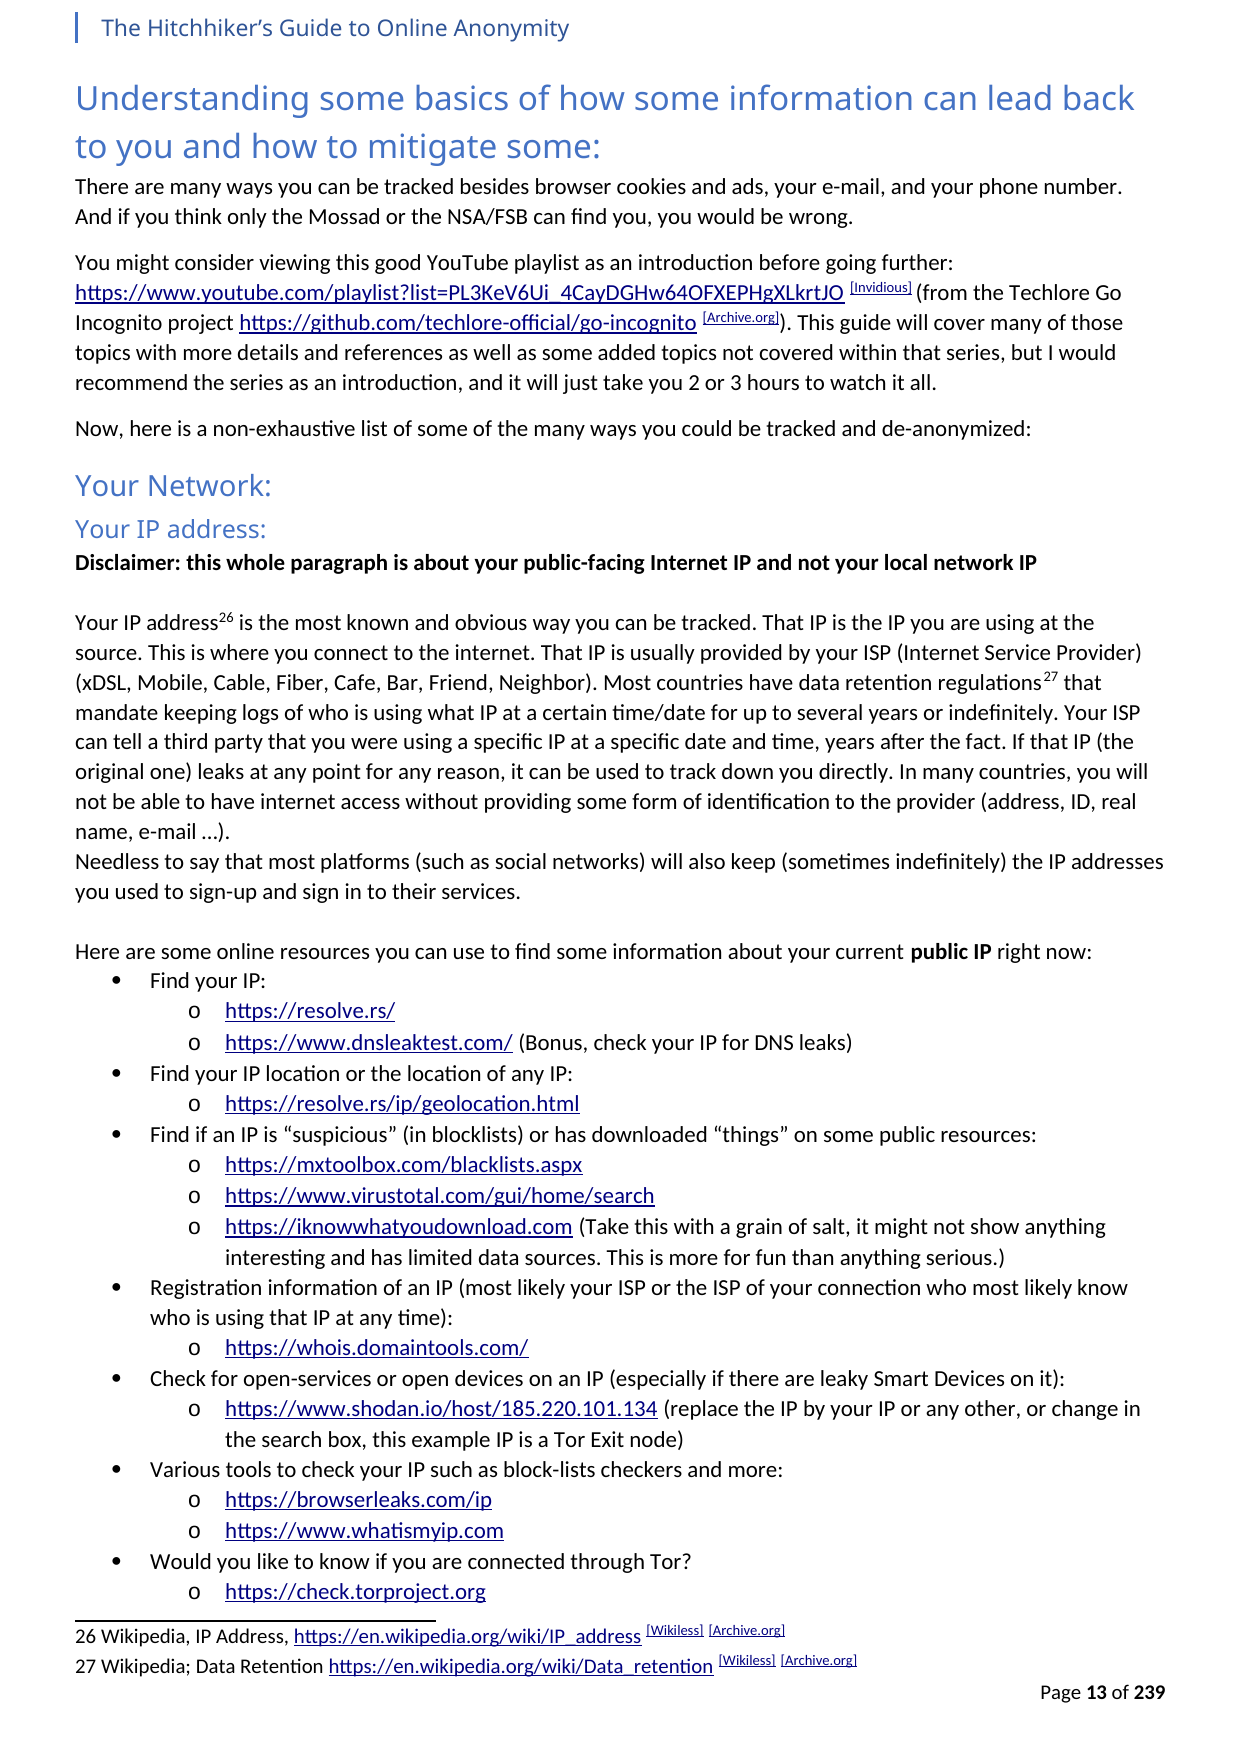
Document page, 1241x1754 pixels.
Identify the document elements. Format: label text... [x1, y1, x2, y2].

list Various tools to check your IP such as block-lists checkers and more: [112, 1455, 1165, 1483]
text Wikipedia, IP Address, https://en.wikipedia.org/wiki/IP_address [Wikiless] [Archive.org] [75, 1621, 1165, 1649]
text There are many ways you can be tracked besides browser cookies and ads, your e-mail, and your phone number. And if you think only the Mossad or the NSA/FSB can find you, you would be wrong. [75, 172, 1165, 230]
subtitle Your IP address: [75, 512, 1165, 546]
text You might consider viewing this good YouTube playlist as an introduction before going further: https://www.youtube.com/playlist?list=PL3KeV6Ui_4CayDGHw64OFXEPHgXLkrtJO [Invidious] (from the Techlore Go Incognito project https://github.com/techlore-official/go-incognito [Archive.org]). This guide will cover many of those topics with more details and references as well as some added topics not covered within that series, but I would recommend the series as an introduction, and it will just take you 2 or 3 hours to watch it all. [75, 248, 1165, 396]
text Disclaimer: this whole paragraph is about your public-facing Internet IP and not your local network IP [75, 548, 1165, 576]
list https://www.dnsleaktest.com/ (Bonus, check your IP for DNS leaks) [187, 1028, 1165, 1057]
list https://mxtoolbox.com/blacklists.aspx [187, 1150, 1165, 1179]
list https://browserleaks.com/ip [187, 1485, 1165, 1514]
list Registration information of an IP (most likely your ISP or the ISP of your connection who most likely know who is using that IP at any time): [112, 1273, 1165, 1331]
list Find your IP: [112, 967, 1165, 995]
list https://whois.domaintools.com/ [187, 1333, 1165, 1362]
text Wikipedia; Data Retention https://en.wikipedia.org/wiki/Data_retention [Wikiless] [Archive.org] [75, 1651, 1165, 1679]
list https://www.whatismyip.com [187, 1516, 1165, 1545]
text Needless to say that most platforms (such as social networks) will also keep (sometimes indefinitely) the IP addresses you used to sign-up and sign in to their services. [75, 847, 1165, 905]
list https://www.shodan.io/host/185.220.101.134 (replace the IP by your IP or any other, or change in the search box, this example IP is a Tor Exit node) [187, 1394, 1165, 1453]
subtitle Your Network: [75, 465, 1165, 505]
list https://www.virustotal.com/gui/home/search [187, 1181, 1165, 1210]
list Would you like to know if you are connected through Tor? [112, 1547, 1165, 1575]
text Here are some online resources you can use to find some information about your current public IP right now: [75, 937, 1165, 965]
list https://resolve.rs/ip/geolocation.html [187, 1089, 1165, 1118]
list https://iknowwhatyoudownload.com (Take this with a grain of salt, it might not show anything interesting and has limited data sources. This is more for fun than anything serious.) [187, 1212, 1165, 1271]
list Find your IP location or the location of any IP: [112, 1059, 1165, 1087]
list https://resolve.rs/ [187, 997, 1165, 1026]
text Now, here is a non-exhaustive list of some of the many ways you could be tracked and de-anonymized: [75, 414, 1165, 442]
list Find if an IP is “suspicious” (in blocklists) or has downloaded “things” on some public resources: [112, 1120, 1165, 1148]
text Your IP address is the most known and obvious way you can be tracked. That IP is the IP you are using at the source. This is where you connect to the internet. That IP is usually provided by your ISP (Internet Service Provider) (xDSL, Mobile, Cable, Fiber, Cafe, Bar, Friend, Neighbor). Most countries have data retention regulations that mandate keeping logs of who is using what IP at a certain time/date for up to several years or indefinitely. Your ISP can tell a third party that you were using a specific IP at a specific date and time, years after the fact. If that IP (the original one) leaks at any point for any reason, it can be used to track down you directly. In many countries, you will not be able to have internet access without providing some form of identification to the provider (address, ID, real name, e-mail …). [75, 608, 1165, 845]
list Check for open-services or open devices on an IP (especially if there are leaky Smart Devices on it): [112, 1364, 1165, 1392]
list https://check.torproject.org [187, 1577, 1165, 1606]
subtitle Understanding some basics of how some information can lead back to you and how to mitigate some: [75, 75, 1165, 169]
